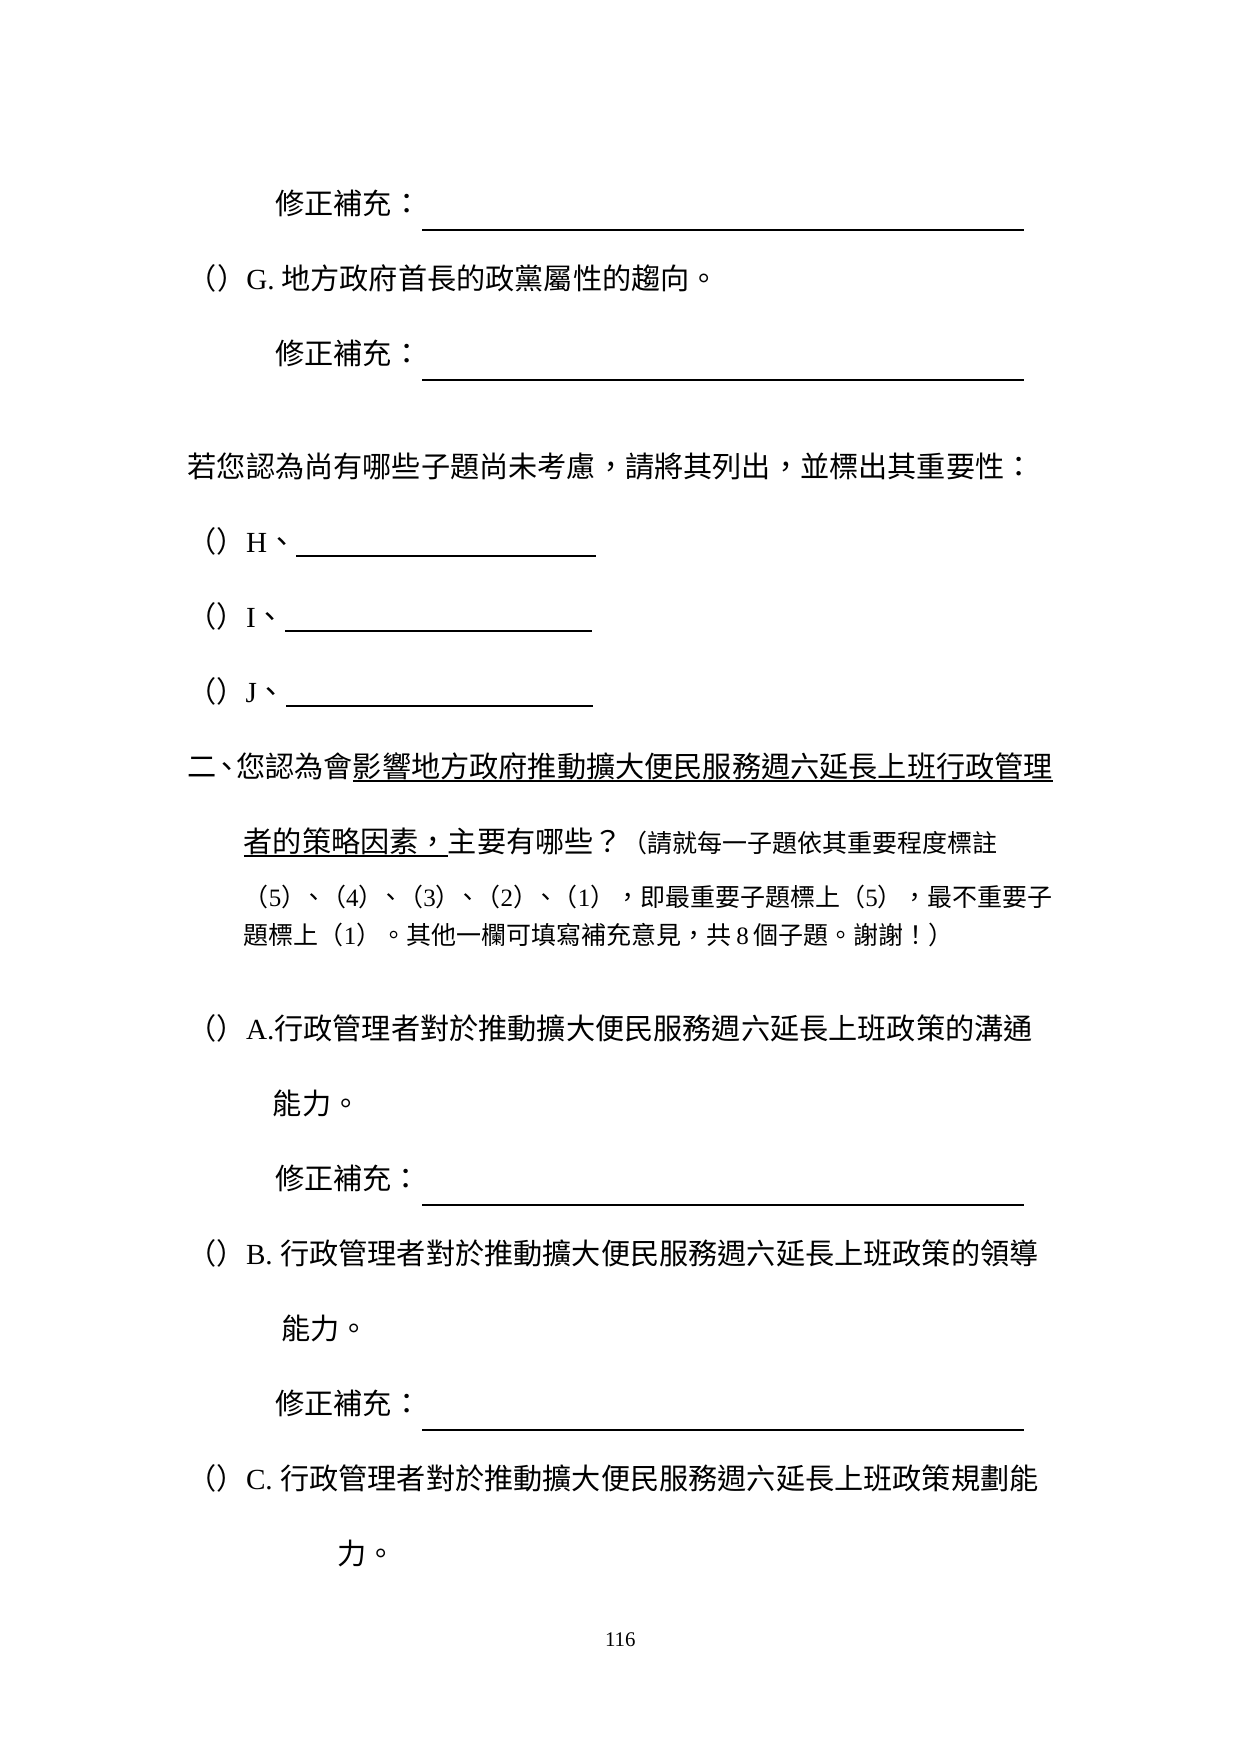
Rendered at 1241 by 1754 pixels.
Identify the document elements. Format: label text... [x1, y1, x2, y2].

text （）C. 行政管理者對於推動擴大便民服務週六延長上班政策規劃能力。 [187, 1439, 1053, 1589]
text （）I、 [187, 577, 1053, 652]
text 若您認為尚有哪些子題尚未考慮，請將其列出，並標出其重要性： [187, 427, 1053, 502]
text （）B. 行政管理者對於推動擴大便民服務週六延長上班政策的領導能力。 [187, 1214, 1053, 1364]
text （）A.行政管理者對於推動擴大便民服務週六延長上班政策的溝通能力。 [187, 989, 1053, 1139]
text 修正補充： [217, 1364, 1053, 1439]
text 修正補充： [217, 314, 1053, 389]
text 修正補充： [217, 164, 1053, 239]
text （）H、 [187, 502, 1053, 577]
text 修正補充： [216, 1139, 1053, 1214]
text （）J、 [187, 652, 1053, 727]
text （）G. 地方政府首長的政黨屬性的趨向。 [188, 239, 1053, 314]
text 二、您認為會影響地方政府推動擴大便民服務週六延長上班行政管理者的策略因素，主要有哪些？（請就每一子題依其重要程度標註（5）、（4）、（3）、（2）、（1），即最重要子題標上（5），最不重要子題標上（1）。其他一欄可填寫補充意見，共8個子題。謝謝！） [187, 727, 1053, 952]
